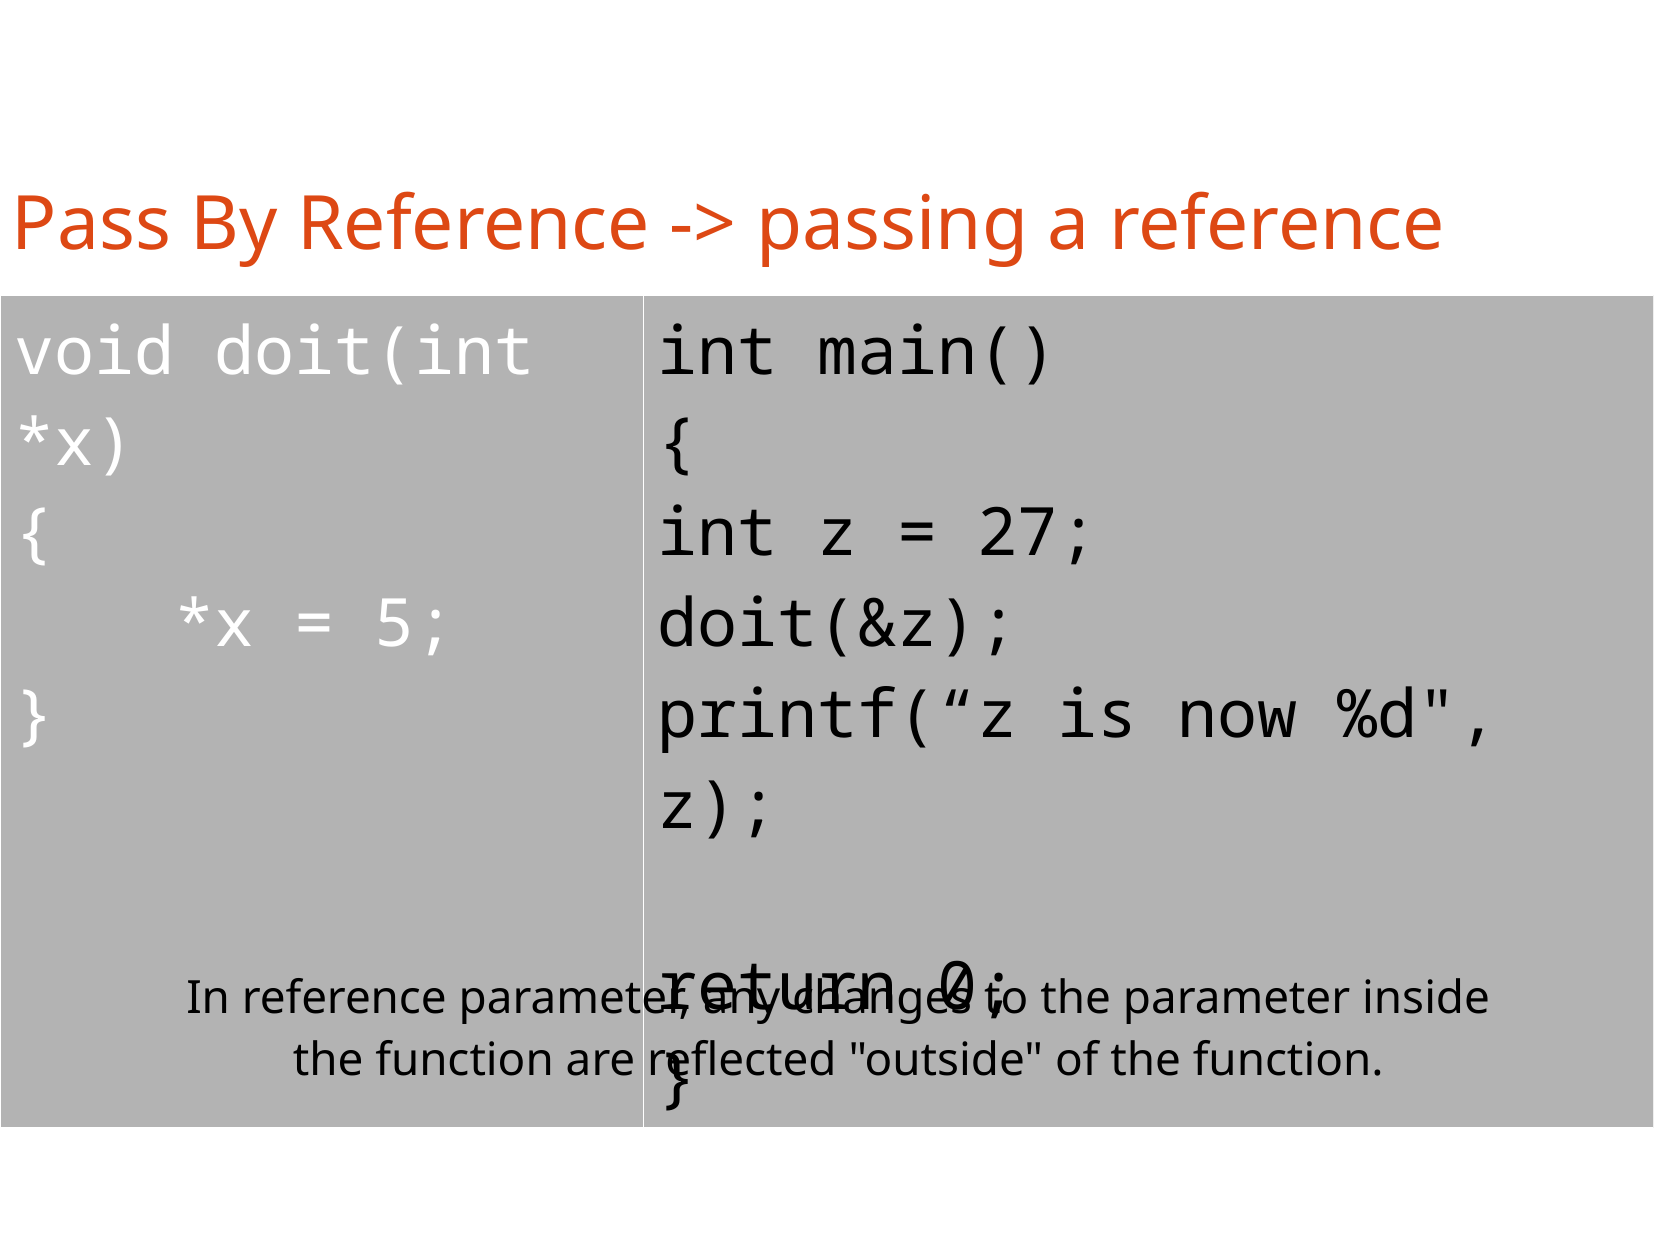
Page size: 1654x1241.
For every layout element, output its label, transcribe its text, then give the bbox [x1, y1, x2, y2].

title Pass By Reference -> passing a reference [11, 135, 1619, 295]
table_header void doit(int *x) { *x = 5; } [1, 296, 643, 1127]
table_header int main() { int z = 27; doit(&z); printf(“z is now %d", z); return 0; } [644, 296, 1653, 1127]
text_box In reference parameter, any changes to the parameter inside the function are reflected "outside" of the function. [141, 956, 1536, 1075]
